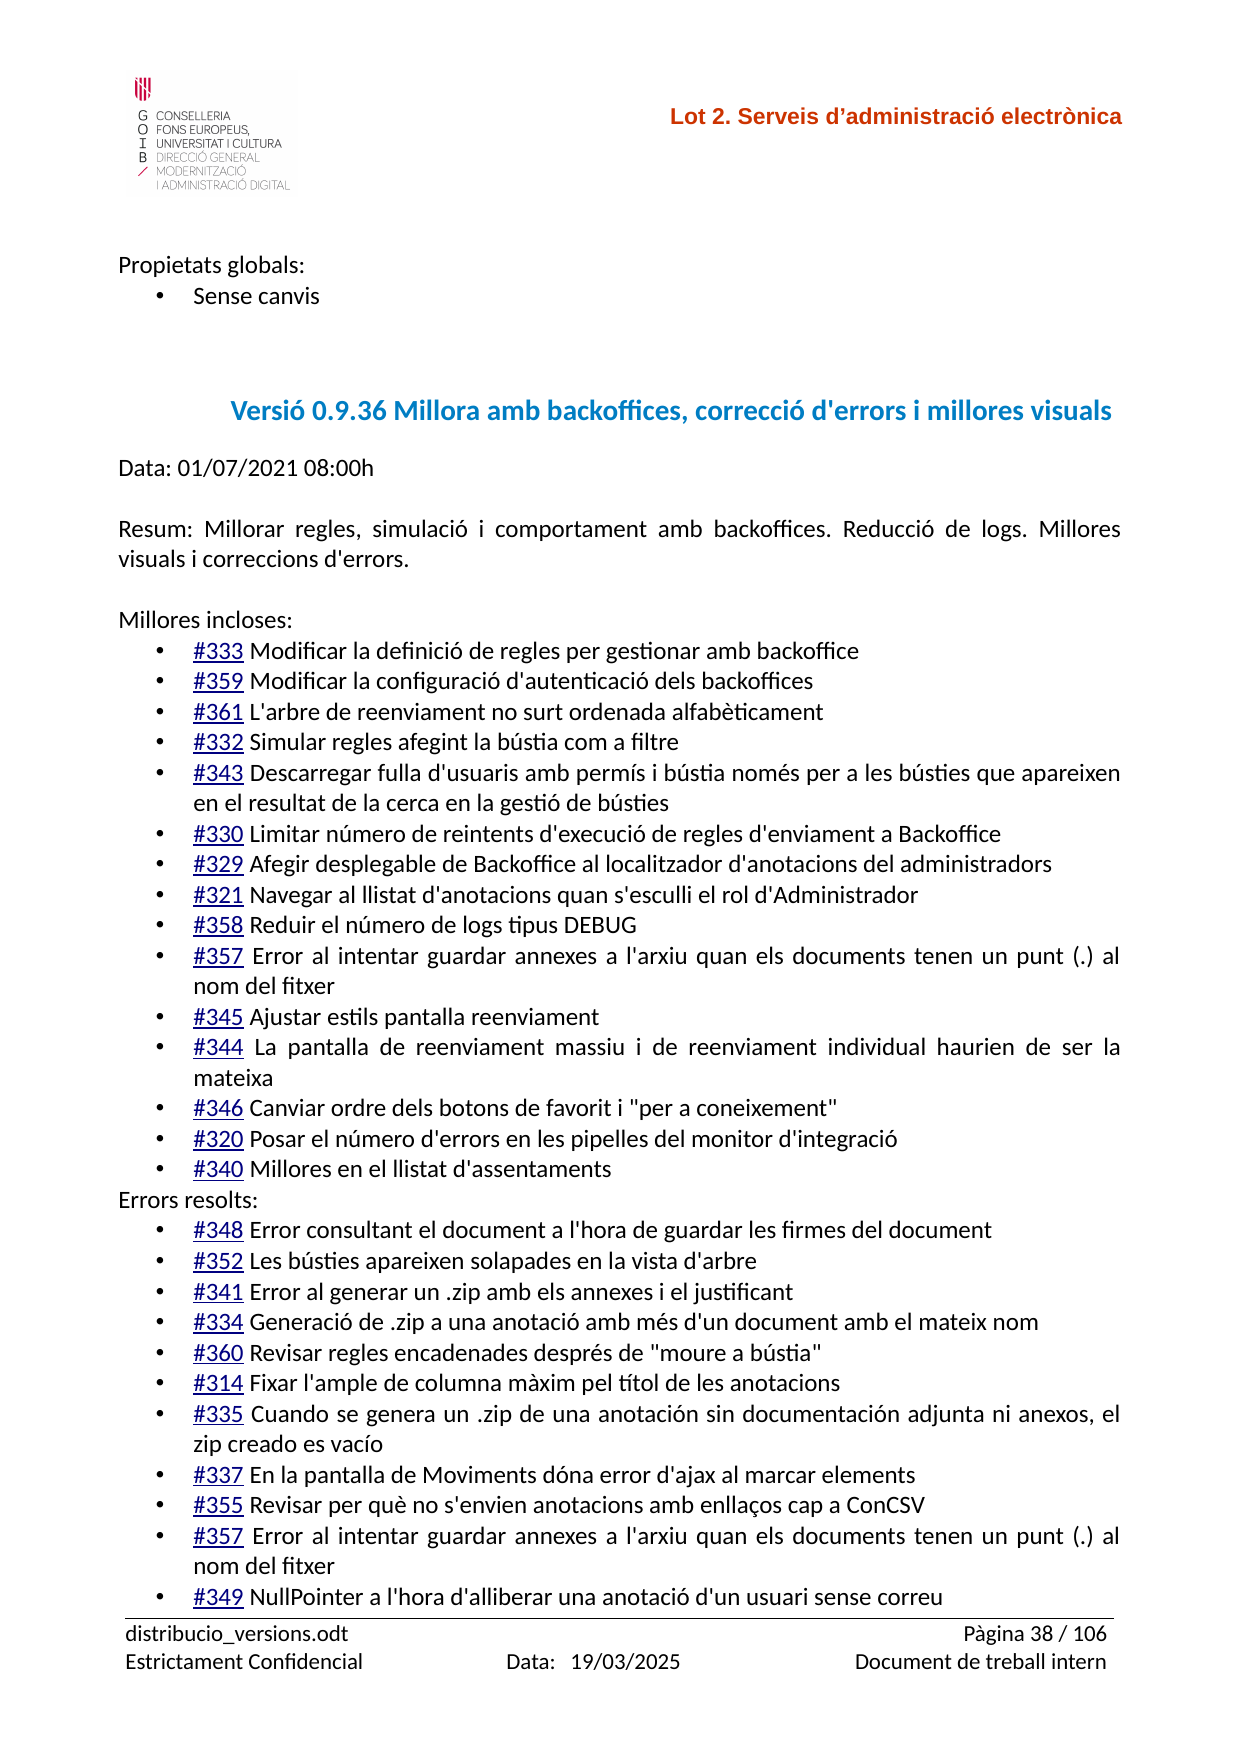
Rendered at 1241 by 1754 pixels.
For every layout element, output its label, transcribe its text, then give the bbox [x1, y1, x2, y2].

list #343 Descarregar fulla d'usuaris amb permís i bústia només per a les bústies que apareixen en el resultat de la cerca en la gestió de bústies [156, 757, 1122, 818]
text Data: 01/07/2021 08:00h [118, 452, 1122, 482]
list #333 Modificar la definició de regles per gestionar amb backoffice [156, 635, 1122, 665]
text Errors resolts: [118, 1184, 1122, 1215]
picture [126, 70, 299, 197]
subtitle Versió 0.9.36 Millora amb backoffices, correcció d'errors i millores visuals [153, 392, 1122, 428]
list #329 Afegir desplegable de Backoffice al localitzador d'anotacions del administradors [156, 848, 1122, 879]
list #314 Fixar l'ample de columna màxim pel títol de les anotacions [156, 1367, 1122, 1398]
list #321 Navegar al llistat d'anotacions quan s'esculli el rol d'Administrador [156, 879, 1122, 909]
list #341 Error al generar un .zip amb els annexes i el justificant [156, 1276, 1122, 1306]
list #348 Error consultant el document a l'hora de guardar les firmes del document [156, 1215, 1122, 1245]
list #360 Revisar regles encadenades després de "moure a bústia" [156, 1337, 1122, 1367]
list #357 Error al intentar guardar annexes a l'arxiu quan els documents tenen un punt (.) al nom del fitxer [156, 1520, 1122, 1581]
list #349 NullPointer a l'hora d'alliberar una anotació d'un usuari sense correu [156, 1581, 1122, 1611]
list #357 Error al intentar guardar annexes a l'arxiu quan els documents tenen un punt (.) al nom del fitxer [156, 940, 1122, 1001]
list #359 Modificar la configuració d'autenticació dels backoffices [156, 665, 1122, 696]
list #361 L'arbre de reenviament no surt ordenada alfabèticament [156, 696, 1122, 726]
list #340 Millores en el llistat d'assentaments [156, 1154, 1122, 1184]
text Millores incloses: [118, 604, 1122, 635]
list #344 La pantalla de reenviament massiu i de reenviament individual haurien de ser la mateixa [156, 1032, 1122, 1093]
list #345 Ajustar estils pantalla reenviament [156, 1001, 1122, 1032]
text Propietats globals: [118, 250, 1122, 280]
list #352 Les bústies apareixen solapades en la vista d'arbre [156, 1245, 1122, 1276]
list #337 En la pantalla de Moviments dóna error d'ajax al marcar elements [156, 1459, 1122, 1489]
text Resum: Millorar regles, simulació i comportament amb backoffices. Reducció de logs. Millores visuals i correccions d'errors. [118, 513, 1122, 574]
list #355 Revisar per què no s'envien anotacions amb enllaços cap a ConCSV [156, 1489, 1122, 1520]
list Sense canvis [156, 280, 1122, 311]
list #320 Posar el número d'errors en les pipelles del monitor d'integració [156, 1123, 1122, 1154]
list #346 Canviar ordre dels botons de favorit i "per a coneixement" [156, 1093, 1122, 1123]
list #335 Cuando se genera un .zip de una anotación sin documentación adjunta ni anexos, el zip creado es vacío [156, 1398, 1122, 1459]
list #334 Generació de .zip a una anotació amb més d'un document amb el mateix nom [156, 1306, 1122, 1337]
list #358 Reduir el número de logs tipus DEBUG [156, 909, 1122, 940]
list #330 Limitar número de reintents d'execució de regles d'enviament a Backoffice [156, 818, 1122, 848]
list #332 Simular regles afegint la bústia com a filtre [156, 726, 1122, 757]
